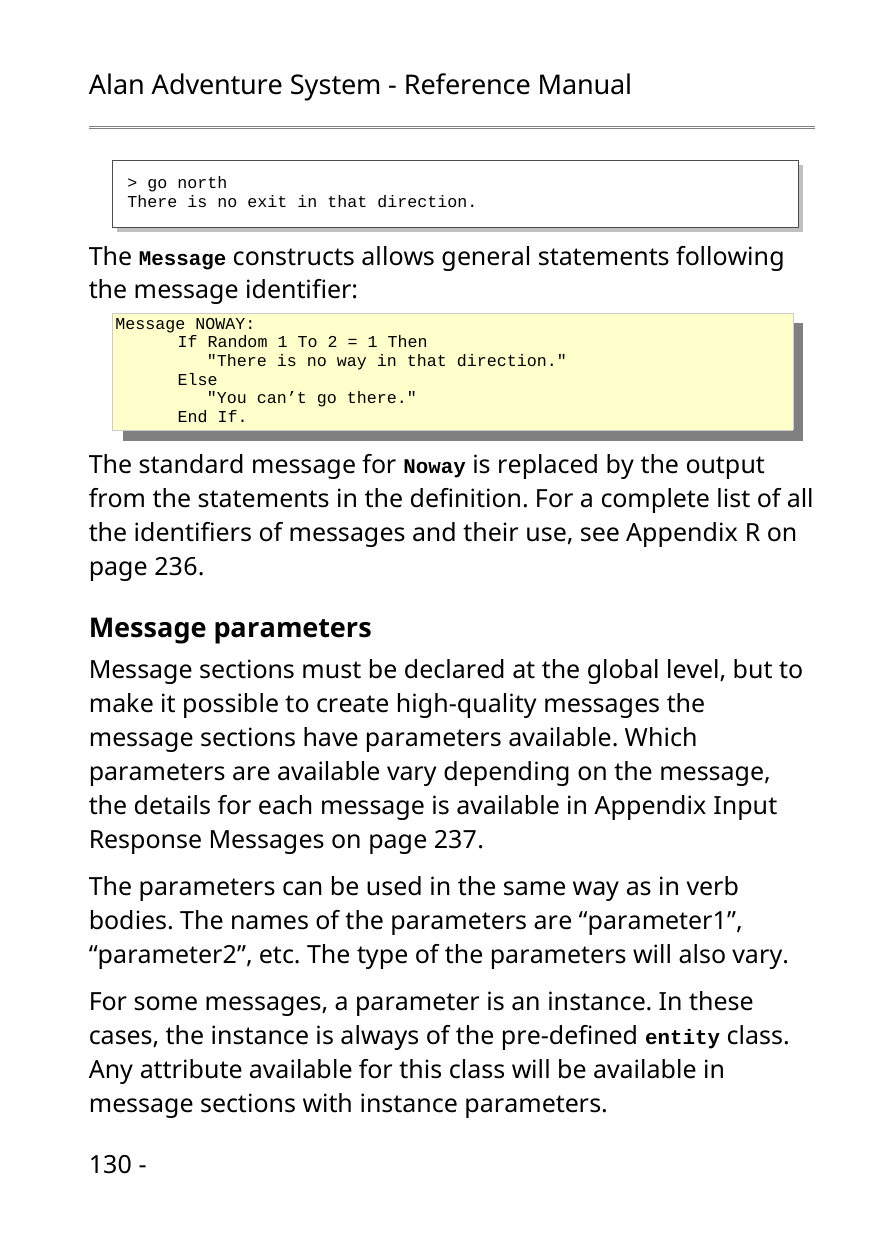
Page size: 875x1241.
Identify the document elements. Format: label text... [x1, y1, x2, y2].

text Message sections must be declared at the global level, but to make it possible to create high-quality messages the message sections have parameters available. Which parameters are available vary depending on the message, the details for each message is available in Appendix Input Response Messages on page 188. [88, 652, 815, 856]
text Message NOWAY: If Random 1 To 2 = 1 Then "There is no way in that direction." Else "You can’t go there." End If. [113, 314, 793, 430]
text The standard message for Noway is replaced by the output from the state­ments in the definition. For a complete list of all the identifiers of messages and their use, see Appendix R on page 187. [88, 447, 815, 583]
text The Message constructs allows general statements following the message identifier: [88, 238, 815, 306]
text For some messages, a parameter is an instance. In these cases, the instance is always of the pre-defined entity class. Any attribute available for this class will be available in message sections with instance parameters. [88, 984, 815, 1120]
text The parameters can be used in the same way as in verb bodies. The names of the parameters are “parameter1”, “parameter2”, etc. The type of the parameters will also vary. [88, 869, 815, 971]
text > go north There is no exit in that direction. [113, 161, 798, 227]
subtitle Message parameters [88, 608, 815, 645]
